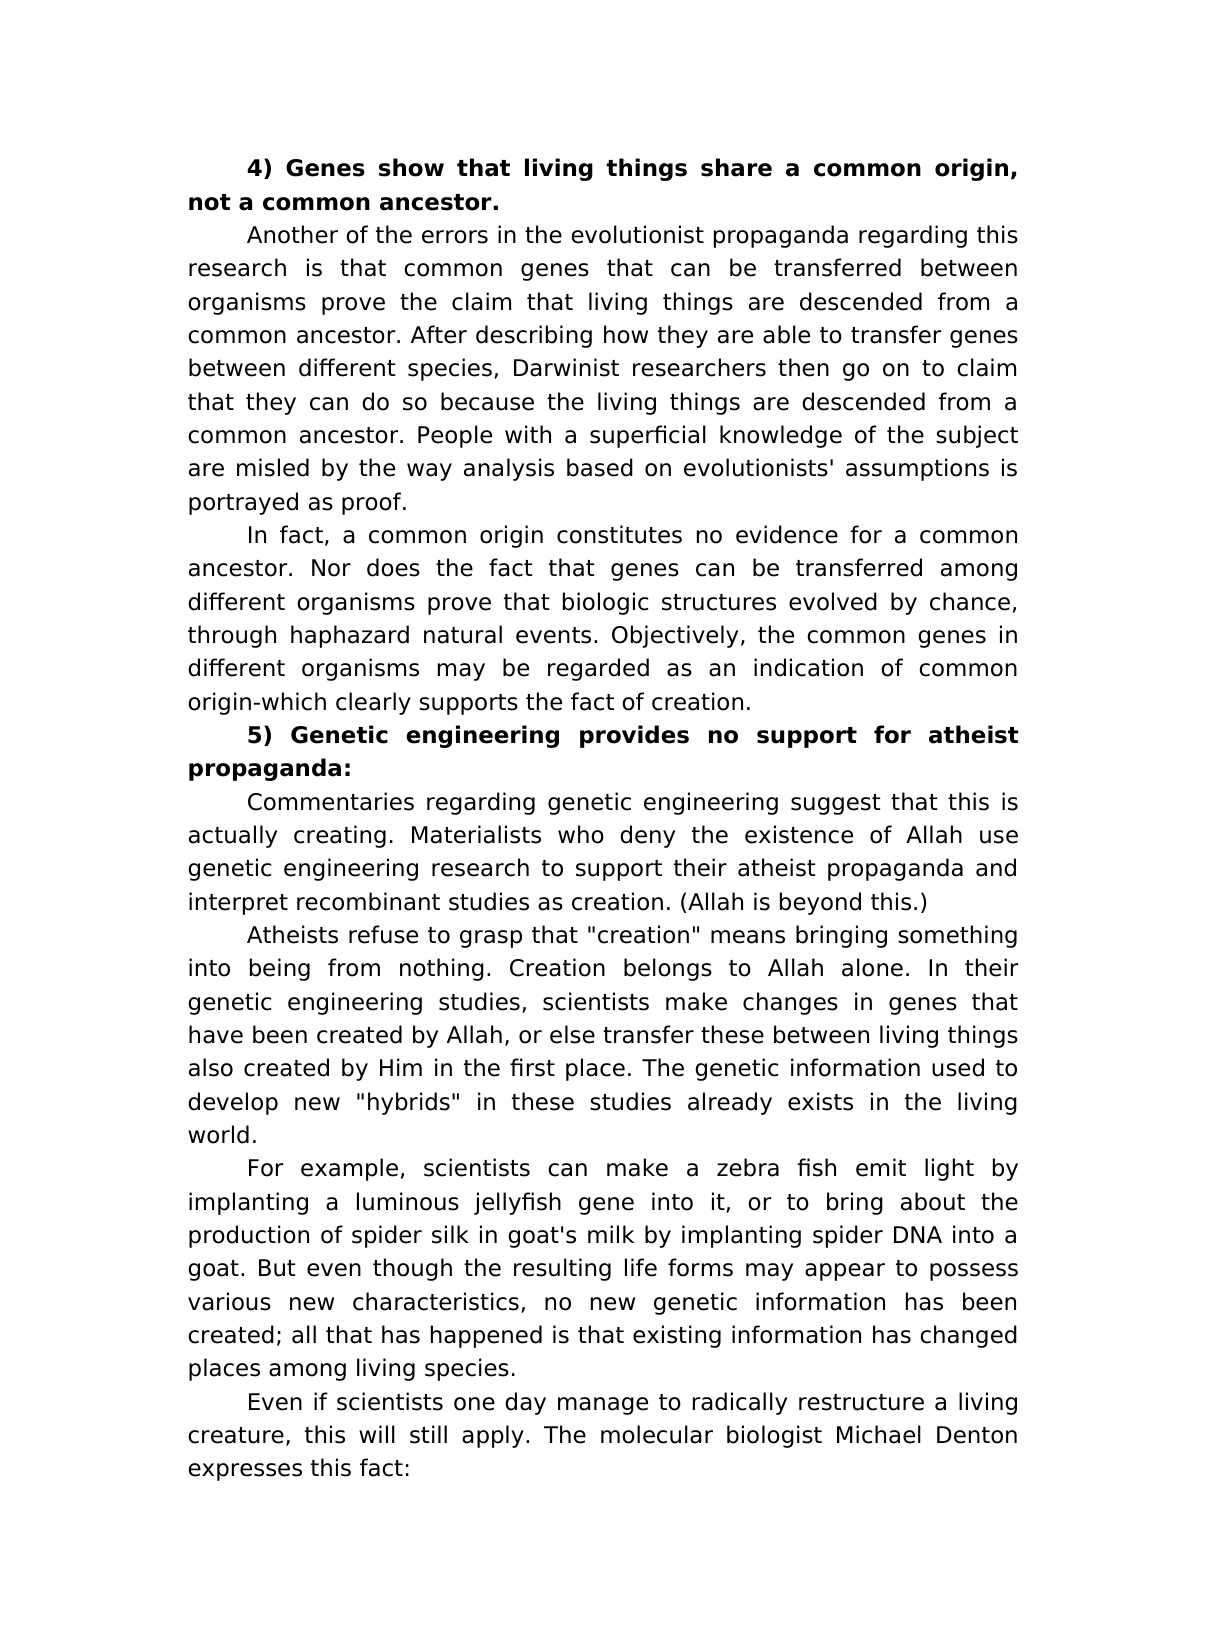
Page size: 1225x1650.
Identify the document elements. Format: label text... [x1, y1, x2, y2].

text Commentaries regarding genetic engineering suggest that this is actually creating. Materialists who deny the existence of Allah use genetic engineering research to support their atheist propaganda and interpret recombinant studies as creation. (Allah is beyond this.) [187, 783, 1020, 917]
text For example, scientists can make a zebra fish emit light by implanting a luminous jellyfish gene into it, or to bring about the production of spider silk in goat's milk by implanting spider DNA into a goat. But even though the resulting life forms may appear to possess various new characteristics, no new genetic information has been created; all that has happened is that existing information has changed places among living species. [187, 1150, 1020, 1383]
text In fact, a common origin constitutes no evidence for a common ancestor. Nor does the fact that genes can be transferred among different organisms prove that biologic structures evolved by chance, through haphazard natural events. Objectively, the common genes in different organisms may be regarded as an indication of common origin-which clearly supports the fact of creation. [187, 517, 1020, 717]
text Even if scientists one day manage to radically restructure a living creature, this will still apply. The molecular biologist Michael Denton expresses this fact: [187, 1383, 1020, 1483]
text Another of the errors in the evolutionist propaganda regarding this research is that common genes that can be transferred between organisms prove the claim that living things are descended from a common ancestor. After describing how they are able to transfer genes between different species, Darwinist researchers then go on to claim that they can do so because the living things are descended from a common ancestor. People with a superficial knowledge of the subject are misled by the way analysis based on evolutionists' assumptions is portrayed as proof. [187, 217, 1020, 517]
text 4) Genes show that living things share a common origin, not a common ancestor. [187, 150, 1020, 217]
text 5) Genetic engineering provides no support for atheist propaganda: [187, 717, 1020, 783]
text Atheists refuse to grasp that "creation" means bringing something into being from nothing. Creation belongs to Allah alone. In their genetic engineering studies, scientists make changes in genes that have been created by Allah, or else transfer these between living things also created by Him in the first place. The genetic information used to develop new "hybrids" in these studies already exists in the living world. [187, 917, 1020, 1150]
